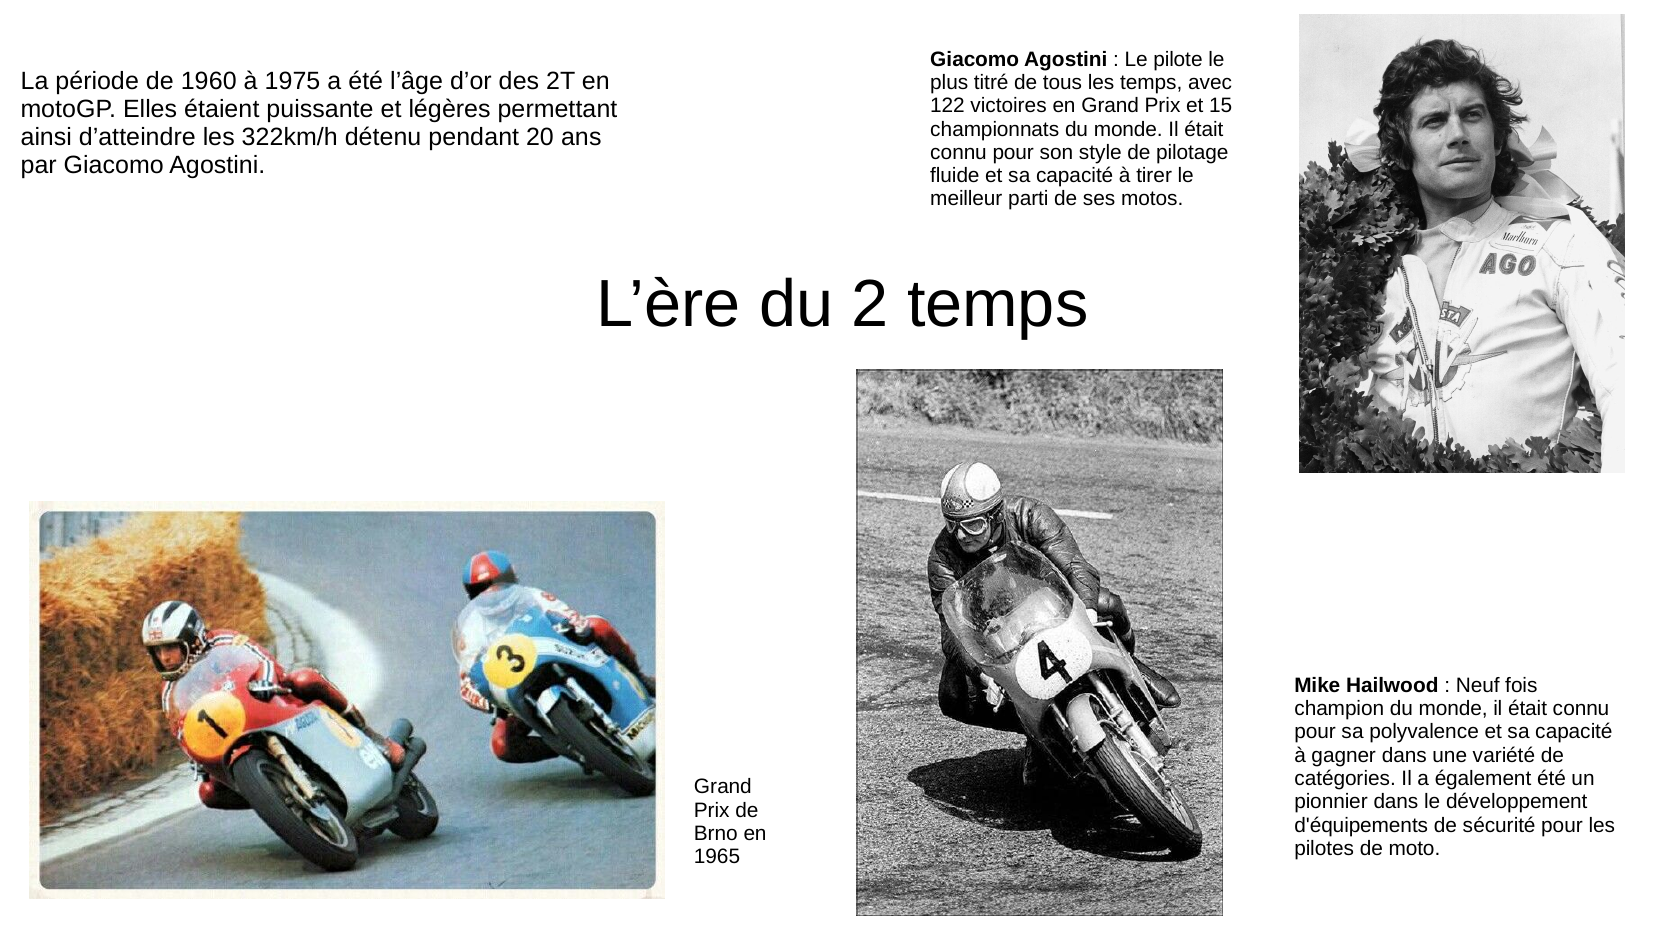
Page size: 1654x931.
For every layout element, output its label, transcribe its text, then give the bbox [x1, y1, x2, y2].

text_box Grand Prix de Brno en 1965 [679, 767, 798, 886]
text_box Giacomo Agostini : Le pilote le plus titré de tous les temps, avec 122 victoires en Grand Prix et 15 championnats du monde. Il était connu pour son style de pilotage fluide et sa capacité à tirer le meilleur parti de ses motos. [915, 39, 1260, 266]
picture [29, 501, 665, 899]
list L’ère du 2 temps [525, 265, 1123, 355]
text_box Mike Hailwood : Neuf fois champion du monde, il était connu pour sa polyvalence et sa capacité à gagner dans une variété de catégories. Il a également été un pionnier dans le développement d'équipements de sécurité pour les pilotes de moto. [1279, 666, 1634, 916]
picture [1299, 14, 1625, 473]
text_box La période de 1960 à 1975 a été l’âge d’or des 2T en motoGP. Elles étaient puissante et légères permettant ainsi d’atteindre les 322km/h détenu pendant 20 ans par Giacomo Agostini. [5, 59, 656, 207]
picture [856, 369, 1223, 916]
